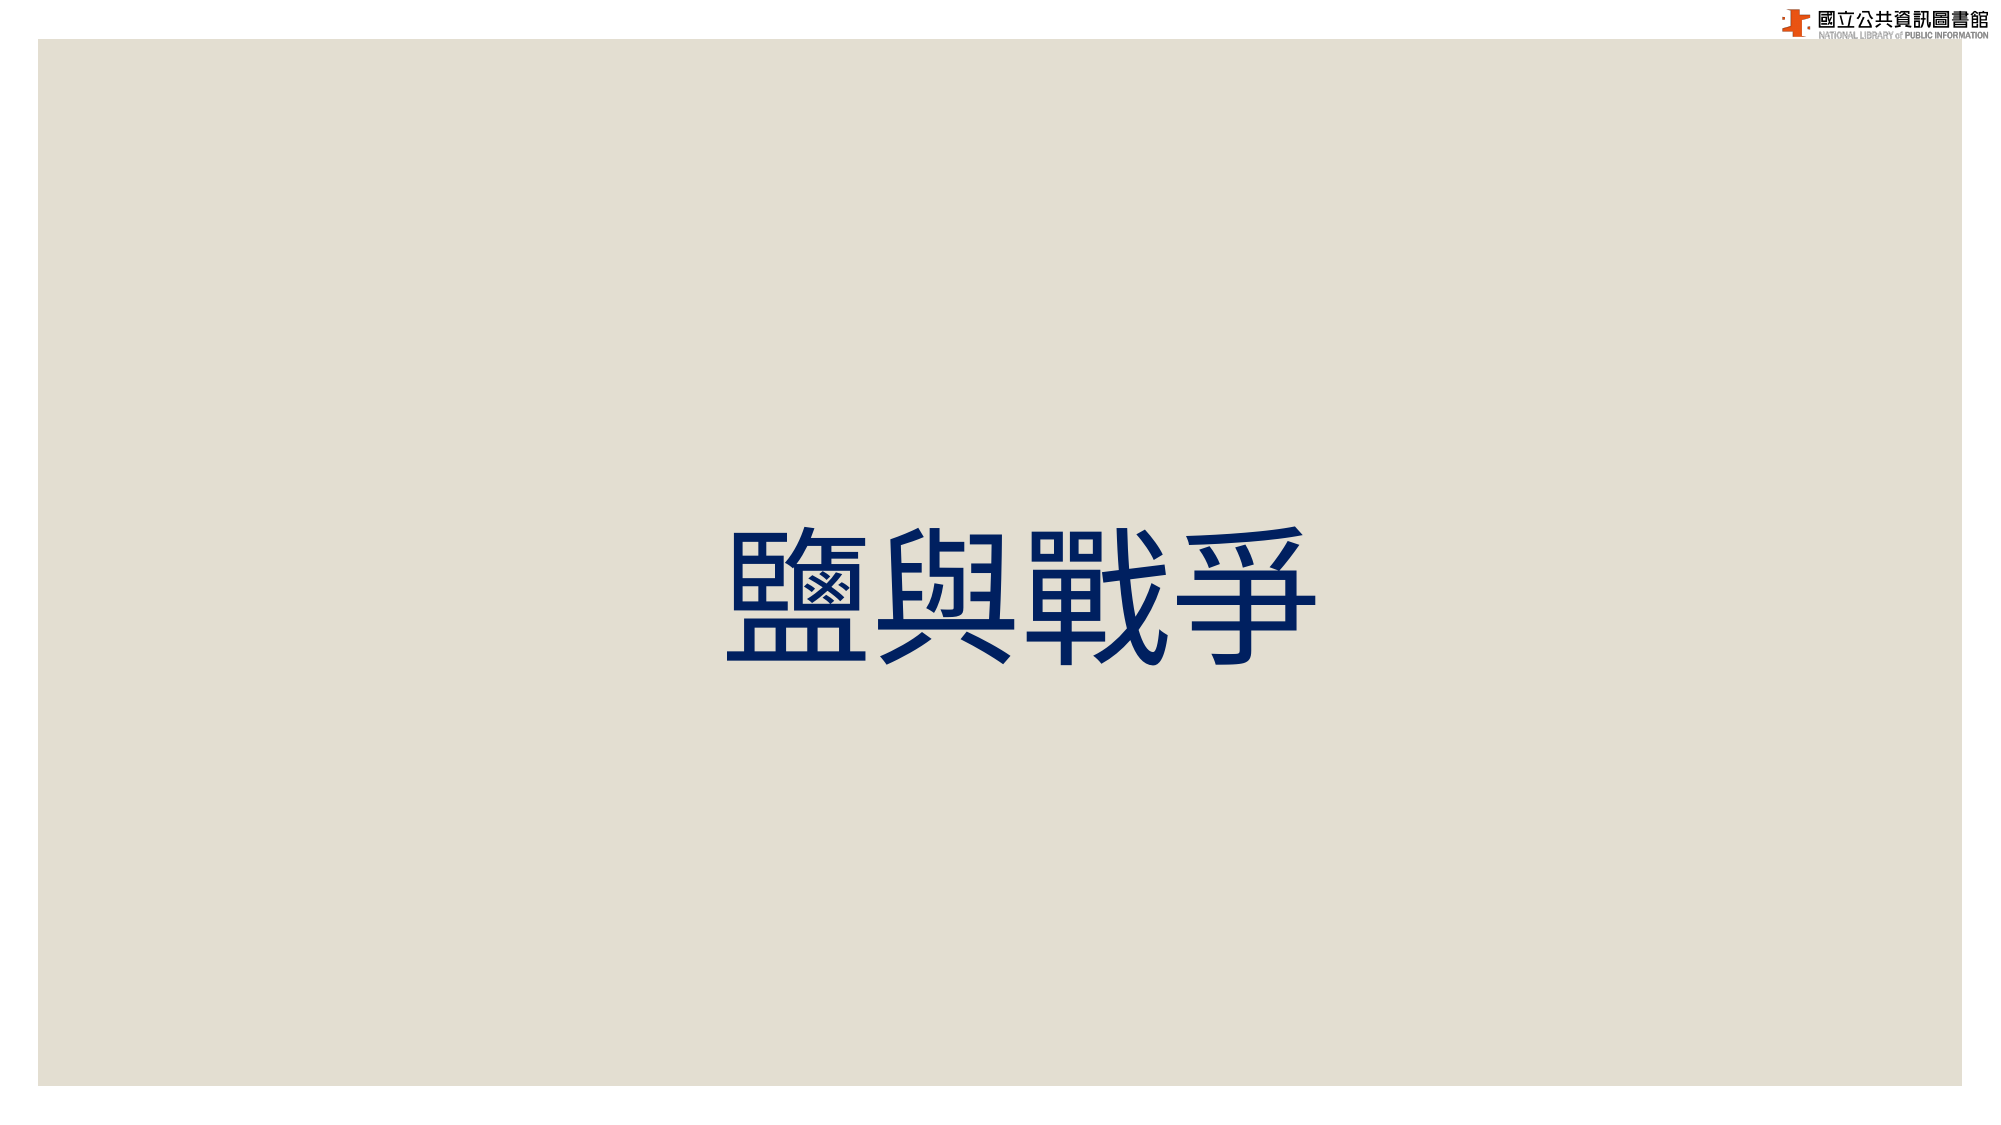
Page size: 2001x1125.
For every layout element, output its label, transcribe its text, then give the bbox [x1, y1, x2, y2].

text_box 鹽與戰爭 [707, 496, 1337, 691]
